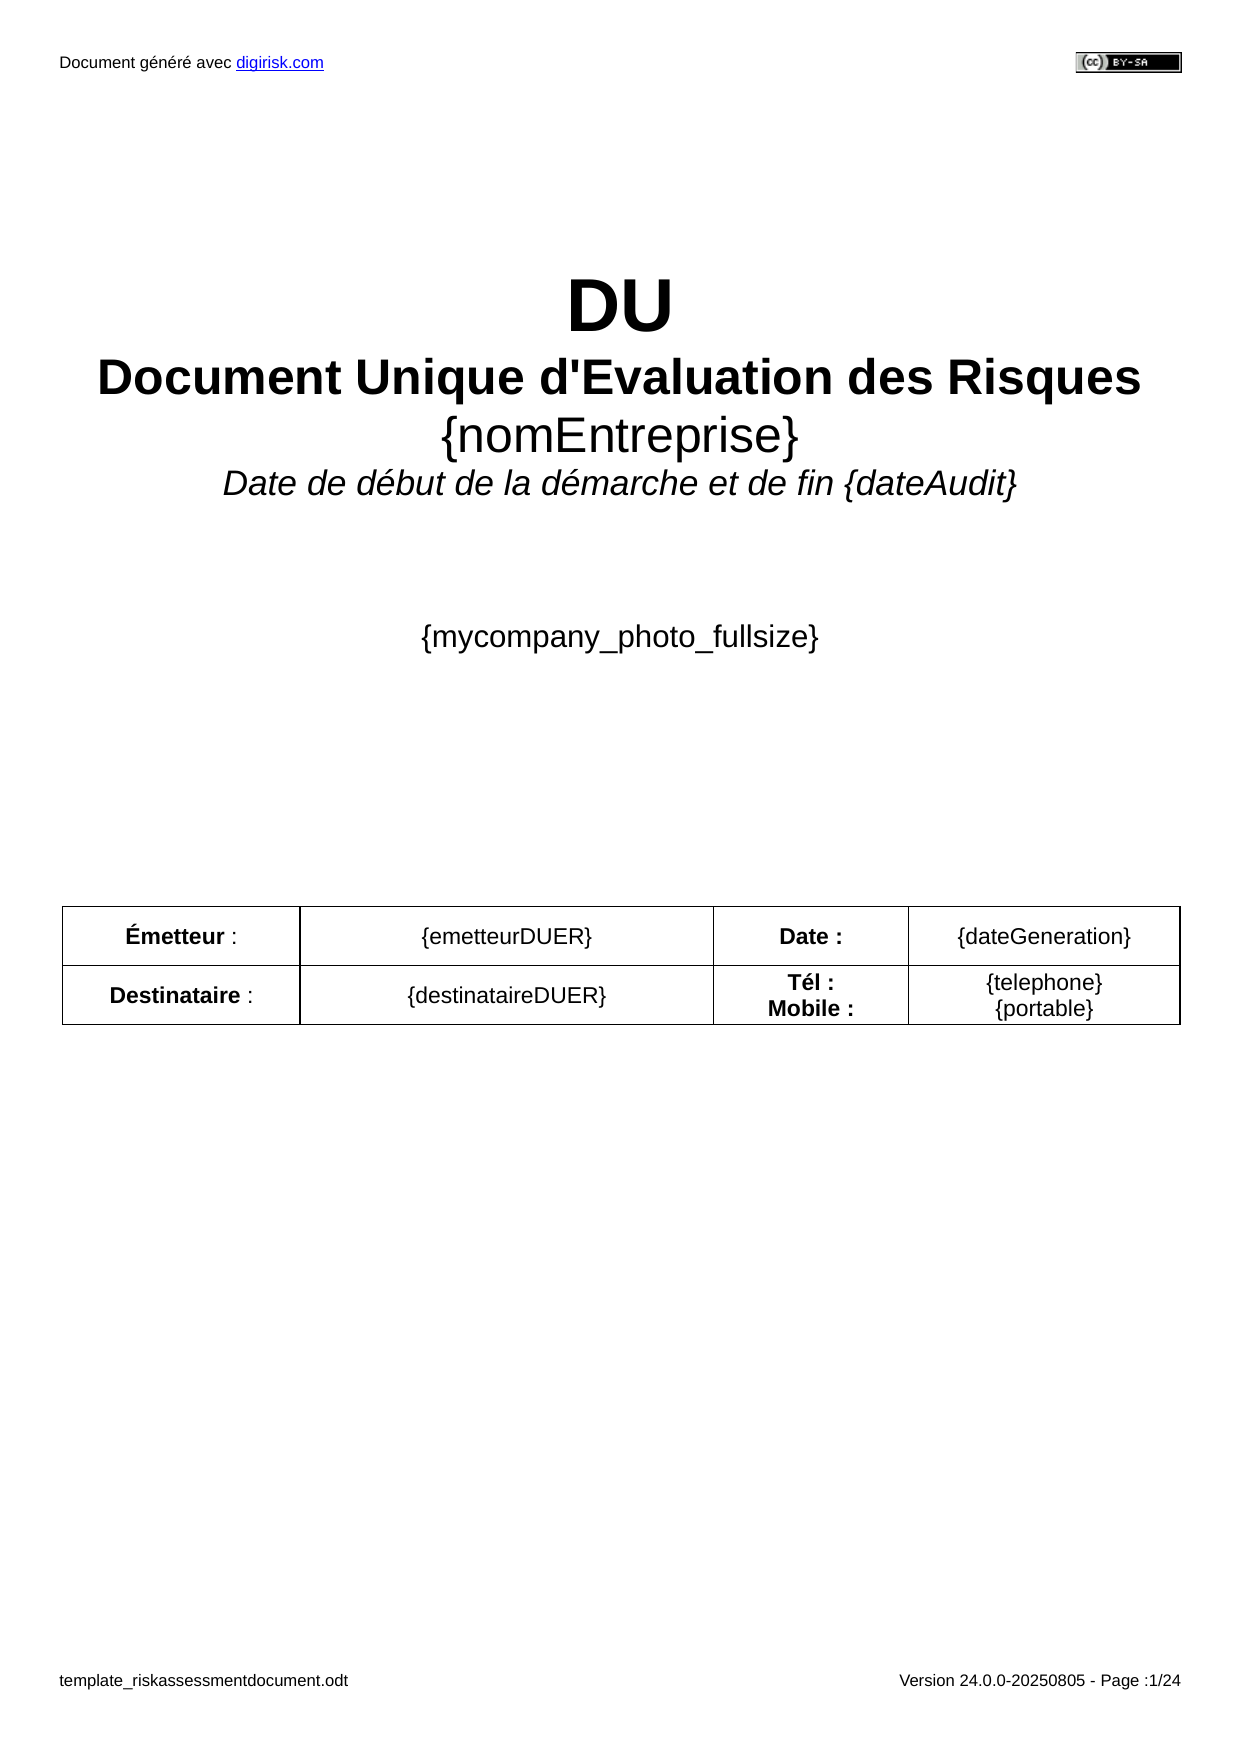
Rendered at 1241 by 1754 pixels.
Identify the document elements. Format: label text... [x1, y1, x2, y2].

text {mycompany_photo_fullsize} [59, 618, 1181, 654]
table_cell {telephone} {portable} [909, 966, 1179, 1024]
table_cell Destinataire : [63, 966, 299, 1024]
table_header {emetteurDUER} [301, 907, 713, 965]
table_header Émetteur : [63, 907, 299, 965]
picture [1075, 52, 1182, 73]
text Document Unique d'Evaluation des Risques [59, 347, 1181, 405]
table_header {dateGeneration} [909, 907, 1179, 965]
table_cell Tél : Mobile : [714, 966, 908, 1024]
text Date de début de la démarche et de fin {dateAudit} [59, 462, 1181, 503]
text DU [59, 261, 1181, 347]
text {nomEntreprise} [59, 405, 1181, 462]
table_header Date : [714, 907, 908, 965]
table_cell {destinataireDUER} [301, 966, 713, 1024]
